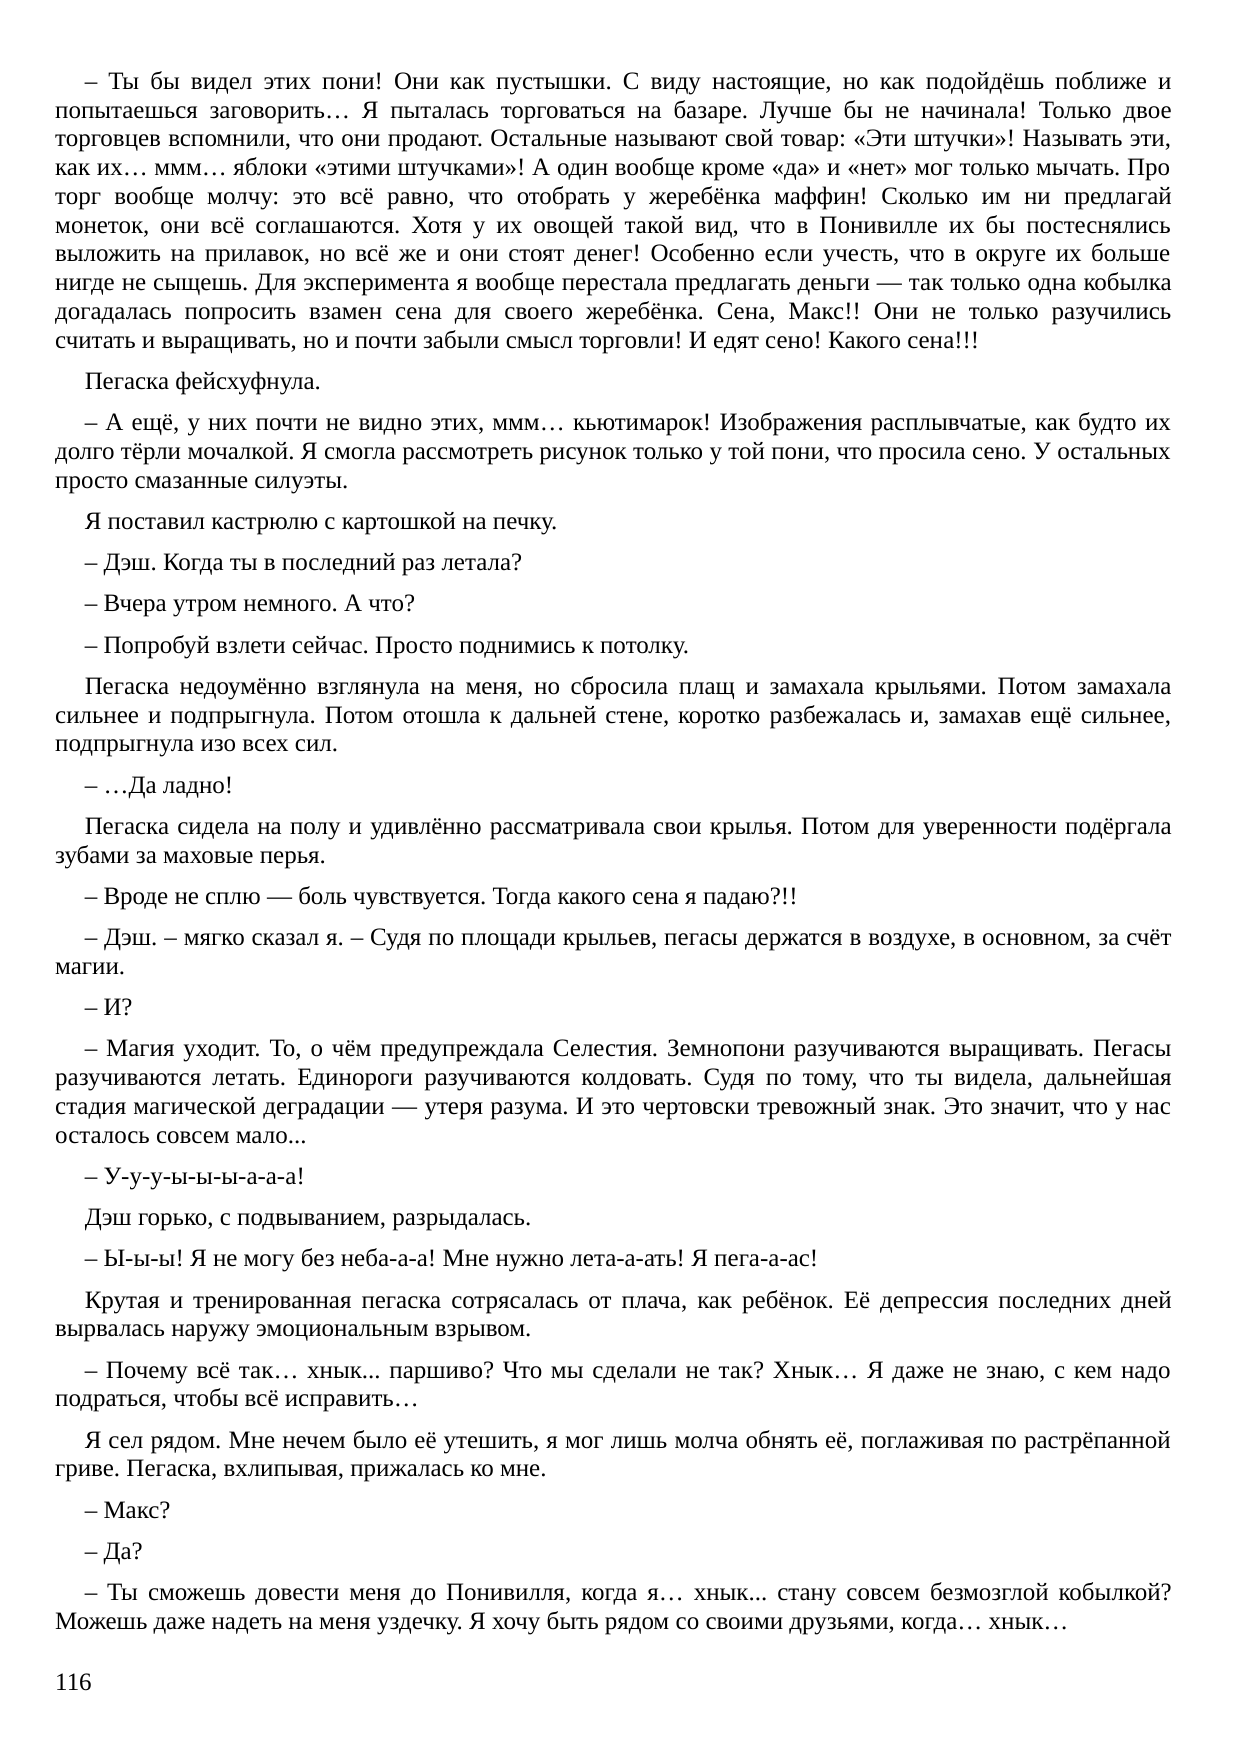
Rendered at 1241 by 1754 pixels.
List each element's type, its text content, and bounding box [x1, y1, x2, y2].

text – Ты сможешь довести меня до Понивилля, когда я… хнык... стану совсем безмозглой кобылкой? Можешь даже надеть на меня уздечку. Я хочу быть рядом со своими друзьями, когда… хнык… [55, 1577, 1173, 1635]
text – Макс? [55, 1495, 1173, 1523]
text – И? [55, 992, 1173, 1021]
text – У-у-у-ы-ы-ы-а-а-а! [55, 1161, 1173, 1190]
text Дэш горько, с подвыванием, разрыдалась. [55, 1202, 1173, 1231]
text Пегаска сидела на полу и удивлённо рассматривала свои крылья. Потом для уверенности подёргала зубами за маховые перья. [55, 811, 1173, 868]
text – Дэш. Когда ты в последний раз летала? [55, 547, 1173, 576]
text Крутая и тренированная пегаска сотрясалась от плача, как ребёнок. Её депрессия последних дней вырвалась наружу эмоциональным взрывом. [55, 1285, 1173, 1342]
text – Ты бы видел этих пони! Они как пустышки. С виду настоящие, но как подойдёшь поближе и попытаешься заговорить… Я пыталась торговаться на базаре. Лучше бы не начинала! Только двое торговцев вспомнили, что они продают. Остальные называют свой товар: «Эти штучки»! Называть эти, как их… ммм… яблоки «этими штучками»! А один вообще кроме «да» и «нет» мог только мычать. Про торг вообще молчу: это всё равно, что отобрать у жеребёнка маффин! Сколько им ни предлагай монеток, они всё соглашаются. Хотя у их овощей такой вид, что в Понивилле их бы постеснялись выложить на прилавок, но всё же и они стоят денег! Особенно если учесть, что в округе их больше нигде не сыщешь. Для эксперимента я вообще перестала предлагать деньги — так только одна кобылка догадалась попросить взамен сена для своего жеребёнка. Сена, Макс!! Они не только разучились считать и выращивать, но и почти забыли смысл торговли! И едят сено! Какого сена!!! [55, 66, 1173, 353]
text – Почему всё так… хнык... паршиво? Что мы сделали не так? Хнык… Я даже не знаю, с кем надо подраться, чтобы всё исправить… [55, 1355, 1173, 1412]
text – Ы-ы-ы! Я не могу без неба-а-а! Мне нужно лета-а-ать! Я пега-а-ас! [55, 1243, 1173, 1272]
text Я сел рядом. Мне нечем было её утешить, я мог лишь молча обнять её, поглаживая по растрёпанной гриве. Пегаска, вхлипывая, прижалась ко мне. [55, 1425, 1173, 1482]
text – Магия уходит. То, о чём предупреждала Селестия. Земнопони разучиваются выращивать. Пегасы разучиваются летать. Единороги разучиваются колдовать. Судя по тому, что ты видела, дальнейшая стадия магической деградации — утеря разума. И это чертовски тревожный знак. Это значит, что у нас осталось совсем мало... [55, 1033, 1173, 1148]
text – Дэш. – мягко сказал я. – Судя по площади крыльев, пегасы держатся в воздухе, в основном, за счёт магии. [55, 922, 1173, 980]
text Пегаска недоумённо взглянула на меня, но сбросила плащ и замахала крыльями. Потом замахала сильнее и подпрыгнула. Потом отошла к дальней стене, коротко разбежалась и, замахав ещё сильнее, подпрыгнула изо всех сил. [55, 671, 1173, 757]
text Я поставил кастрюлю с картошкой на печку. [55, 506, 1173, 535]
text – Попробуй взлети сейчас. Просто поднимись к потолку. [55, 630, 1173, 658]
text – …Да ладно! [55, 770, 1173, 798]
text – Вроде не сплю — боль чувствуется. Тогда какого сена я падаю?!! [55, 881, 1173, 910]
text – Да? [55, 1536, 1173, 1565]
text – Вчера утром немного. А что? [55, 588, 1173, 617]
text Пегаска фейсхуфнула. [55, 366, 1173, 395]
text – А ещё, у них почти не видно этих, ммм… кьютимарок! Изображения расплывчатые, как будто их долго тёрли мочалкой. Я смогла рассмотреть рисунок только у той пони, что просила сено. У остальных просто смазанные силуэты. [55, 407, 1173, 493]
